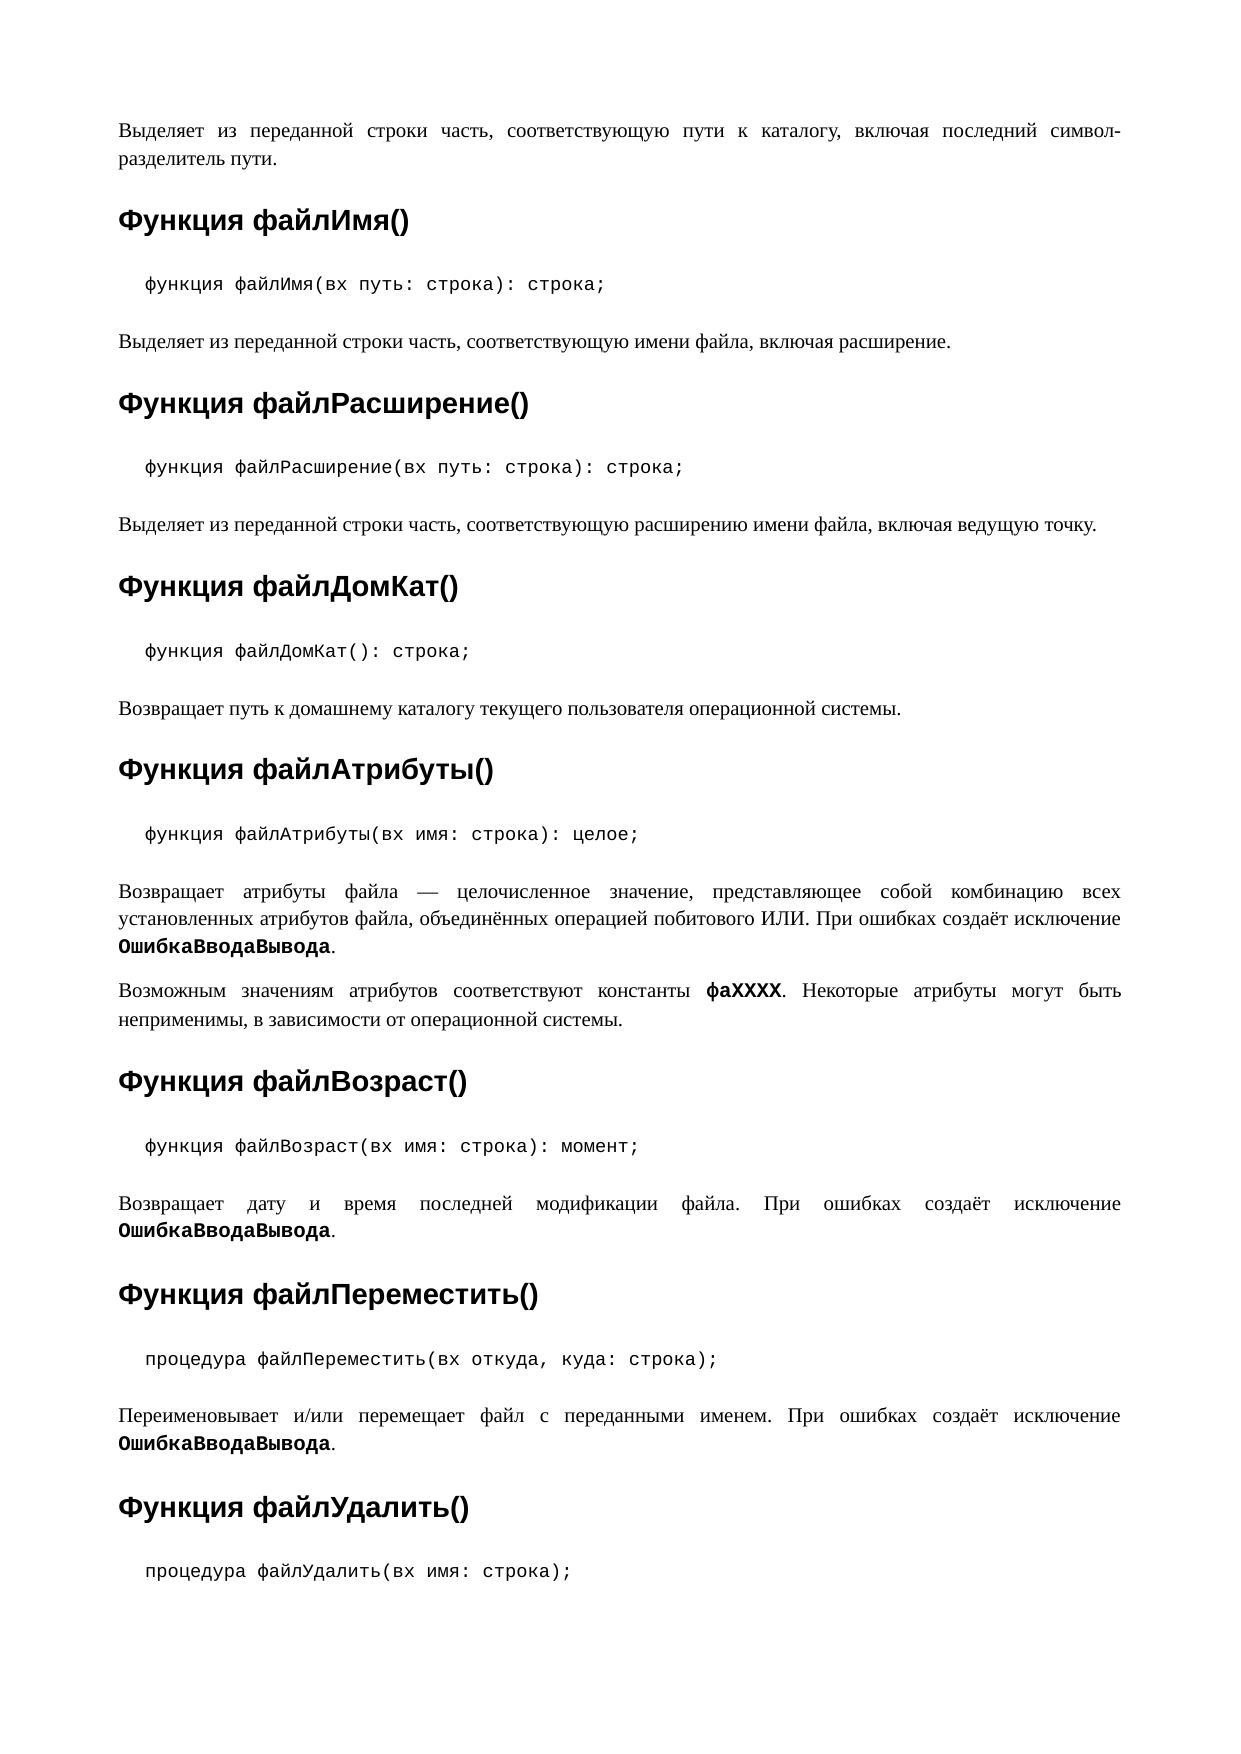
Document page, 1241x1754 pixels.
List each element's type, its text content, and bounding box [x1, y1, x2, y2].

subtitle Функция файлРасширение() [118, 386, 1122, 419]
text Возвращает атрибуты файла — целочисленное значение, представляющее собой комбинацию всех установленных атрибутов файла, объединённых операцией побитового ИЛИ. При ошибках создаёт исключение ОшибкаВводаВывода. [118, 879, 1122, 959]
text Выделяет из переданной строки часть, соответствующую расширению имени файла, включая ведущую точку. [118, 512, 1122, 536]
subtitle Функция файлПереместить() [118, 1277, 1122, 1310]
text Возвращает путь к домашнему каталогу текущего пользователя операционной системы. [118, 695, 1122, 719]
subtitle Функция файлДомКат() [118, 569, 1122, 602]
subtitle Функция файлАтрибуты() [118, 752, 1122, 786]
text Выделяет из переданной строки часть, соответствующую имени файла, включая расширение. [118, 329, 1122, 353]
text функция файлРасширение(вх путь: строка): строка; [136, 449, 1104, 488]
text функция файлАтрибуты(вх имя: строка): целое; [136, 816, 1104, 855]
text функция файлДомКат(): строка; [136, 633, 1104, 672]
text процедура файлПереместить(вх откуда, куда: строка); [136, 1341, 1104, 1379]
text функция файлИмя(вх путь: строка): строка; [136, 266, 1104, 305]
subtitle Функция файлИмя() [118, 202, 1122, 236]
text функция файлВозраст(вх имя: строка): момент; [136, 1128, 1104, 1167]
text Возможным значениям атрибутов соответствуют константы фаХХХХ. Некоторые атрибуты могут быть неприменимы, в зависимости от операционной системы. [118, 978, 1122, 1031]
subtitle Функция файлВозраст() [118, 1064, 1122, 1098]
subtitle Функция файлУдалить() [118, 1490, 1122, 1523]
text Переименовывает и/или перемещает файл с переданными именем. При ошибках создаёт исключение ОшибкаВводаВывода. [118, 1403, 1122, 1457]
text Возвращает дату и время последней модификации файла. При ошибках создаёт исключение ОшибкаВводаВывода. [118, 1191, 1122, 1244]
text процедура файлУдалить(вх имя: строка); [136, 1553, 1104, 1592]
text Выделяет из переданной строки часть, соответствующую пути к каталогу, включая последний символ-разделитель пути. [118, 118, 1122, 170]
